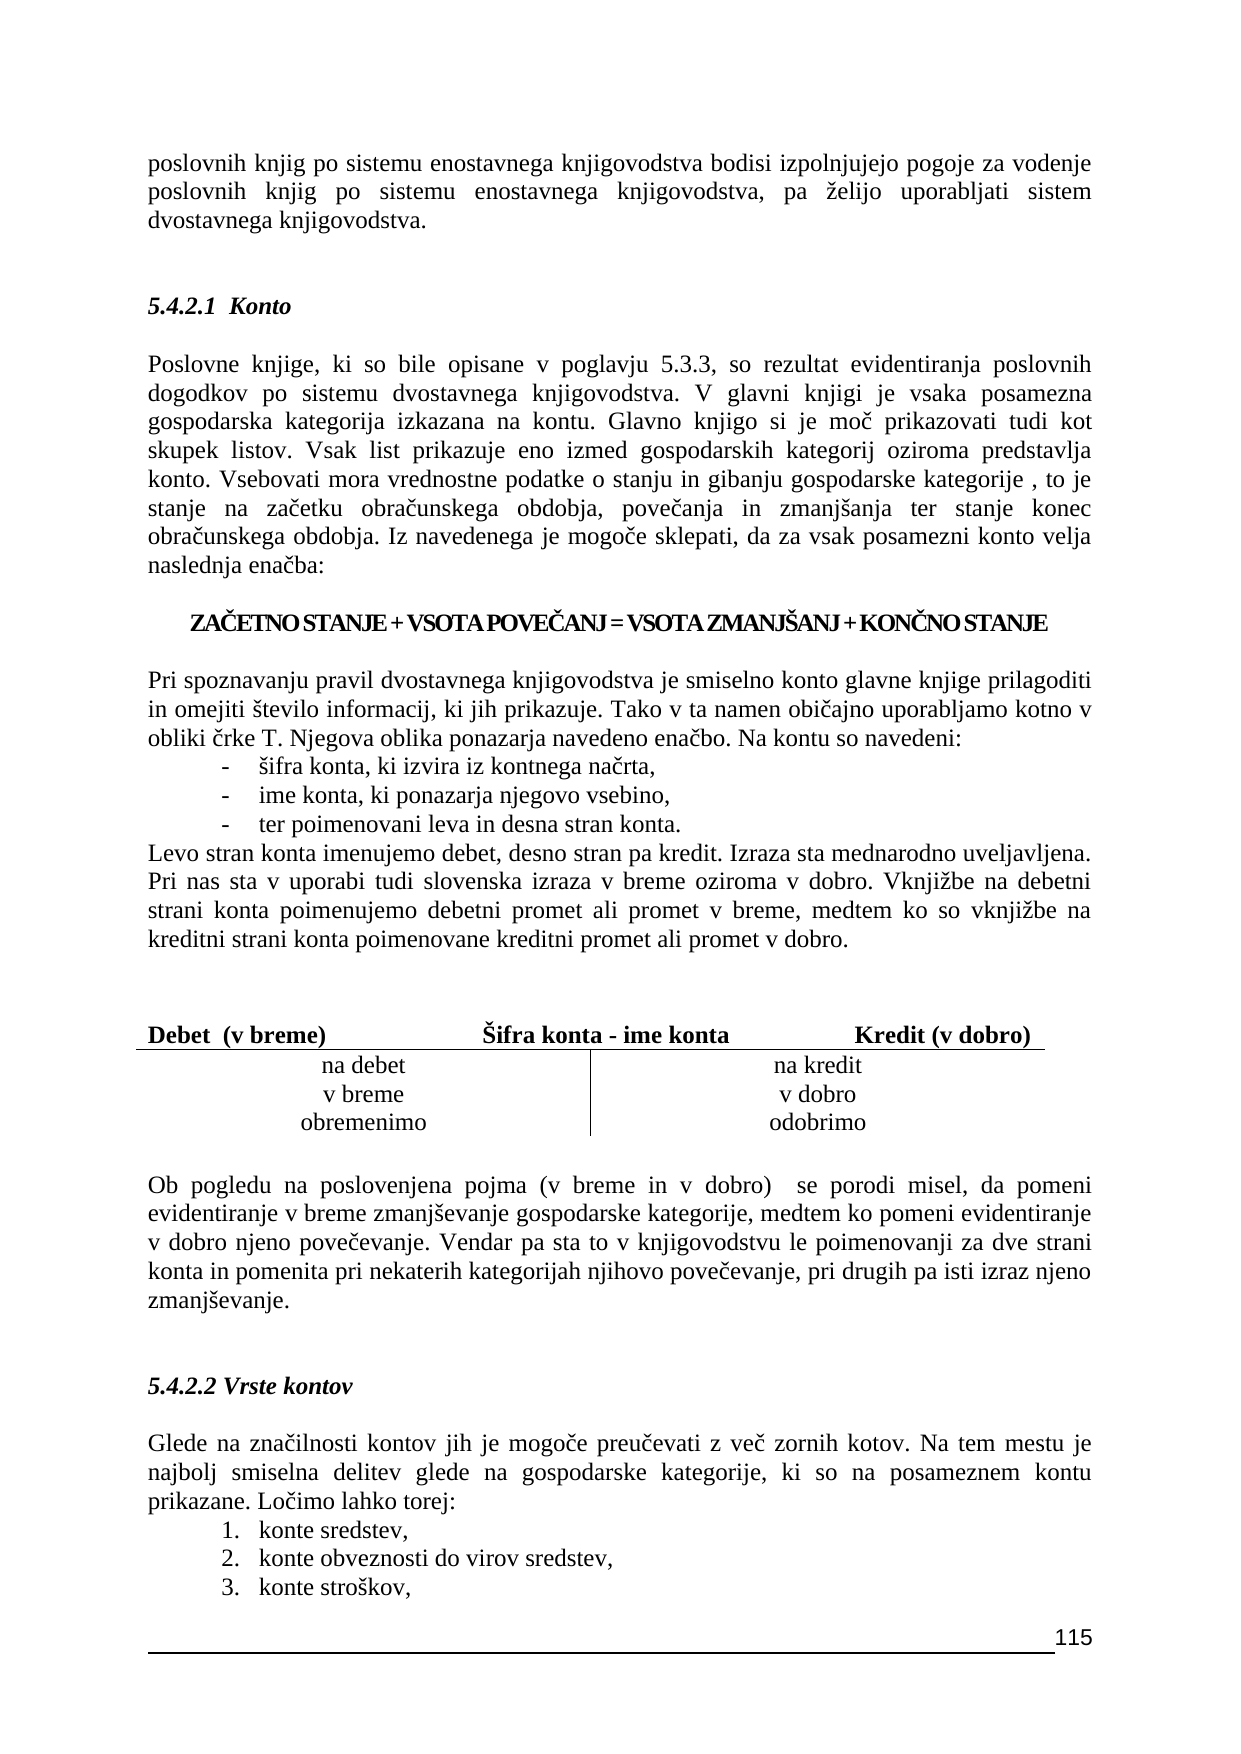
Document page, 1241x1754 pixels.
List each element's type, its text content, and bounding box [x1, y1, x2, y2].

subtitle 5.4.2.1 Konto [148, 291, 1093, 320]
list konte obveznosti do virov sredstev, [221, 1543, 1093, 1572]
table_cell obremenimo [136, 1108, 590, 1136]
text Glede na značilnosti kontov jih je mogoče preučevati z več zornih kotov. Na tem mestu je najbolj smiselna delitev glede na gospodarske kategorije, ki so na posameznem kontu prikazane. Ločimo lahko torej: [148, 1428, 1093, 1515]
table_cell odobrimo [591, 1108, 1045, 1136]
table_cell na debet [136, 1050, 590, 1079]
text Levo stran konta imenujemo debet, desno stran pa kredit. Izraza sta mednarodno uveljavljena. Pri nas sta v uporabi tudi slovenska izraza v breme oziroma v dobro. Vknjižbe na debetni strani konta poimenujemo debetni promet ali promet v breme, medtem ko so vknjižbe na kreditni strani konta poimenovane kreditni promet ali promet v dobro. [148, 838, 1093, 953]
list konte stroškov, [221, 1572, 1093, 1601]
table_cell v breme [136, 1079, 590, 1107]
text Ob pogledu na poslovenjena pojma (v breme in v dobro) se porodi misel, da pomeni evidentiranje v breme zmanjševanje gospodarske kategorije, medtem ko pomeni evidentiranje v dobro njeno povečevanje. Vendar pa sta to v knjigovodstvu le poimenovanji za dve strani konta in pomenita pri nekaterih kategorijah njihovo povečevanje, pri drugih pa isti izraz njeno zmanjševanje. [148, 1170, 1093, 1313]
table_cell v dobro [591, 1079, 1045, 1107]
text Poslovne knjige, ki so bile opisane v poglavju 5.3.3, so rezultat evidentiranja poslovnih dogodkov po sistemu dvostavnega knjigovodstva. V glavni knjigi je vsaka posamezna gospodarska kategorija izkazana na kontu. Glavno knjigo si je moč prikazovati tudi kot skupek listov. Vsak list prikazuje eno izmed gospodarskih kategorij oziroma predstavlja konto. Vsebovati mora vrednostne podatke o stanju in gibanju gospodarske kategorije , to je stanje na začetku obračunskega obdobja, povečanja in zmanjšanja ter stanje konec obračunskega obdobja. Iz navedenega je mogoče sklepati, da za vsak posamezni konto velja naslednja enačba: [148, 349, 1093, 579]
table_header Debet (v breme) Šifra konta - ime konta Kredit (v dobro) [136, 1020, 1045, 1048]
text poslovnih knjig po sistemu enostavnega knjigovodstva bodisi izpolnjujejo pogoje za vodenje poslovnih knjig po sistemu enostavnega knjigovodstva, pa želijo uporabljati sistem dvostavnega knjigovodstva. [148, 148, 1093, 234]
list ter poimenovani leva in desna stran konta. [221, 809, 1093, 838]
subtitle 5.4.2.2 Vrste kontov [148, 1371, 1093, 1400]
text Pri spoznavanju pravil dvostavnega knjigovodstva je smiselno konto glavne knjige prilagoditi in omejiti število informacij, ki jih prikazuje. Tako v ta namen običajno uporabljamo kotno v obliki črke T. Njegova oblika ponazarja navedeno enačbo. Na kontu so navedeni: [148, 665, 1093, 751]
text ZAČETNO STANJE + VSOTA POVEČANJ = VSOTA ZMANJŠANJ + KONČNO STANJE [148, 608, 1093, 636]
list ime konta, ki ponazarja njegovo vsebino, [221, 780, 1093, 809]
list šifra konta, ki izvira iz kontnega načrta, [221, 751, 1093, 780]
table_cell na kredit [591, 1050, 1045, 1079]
list konte sredstev, [221, 1515, 1093, 1543]
